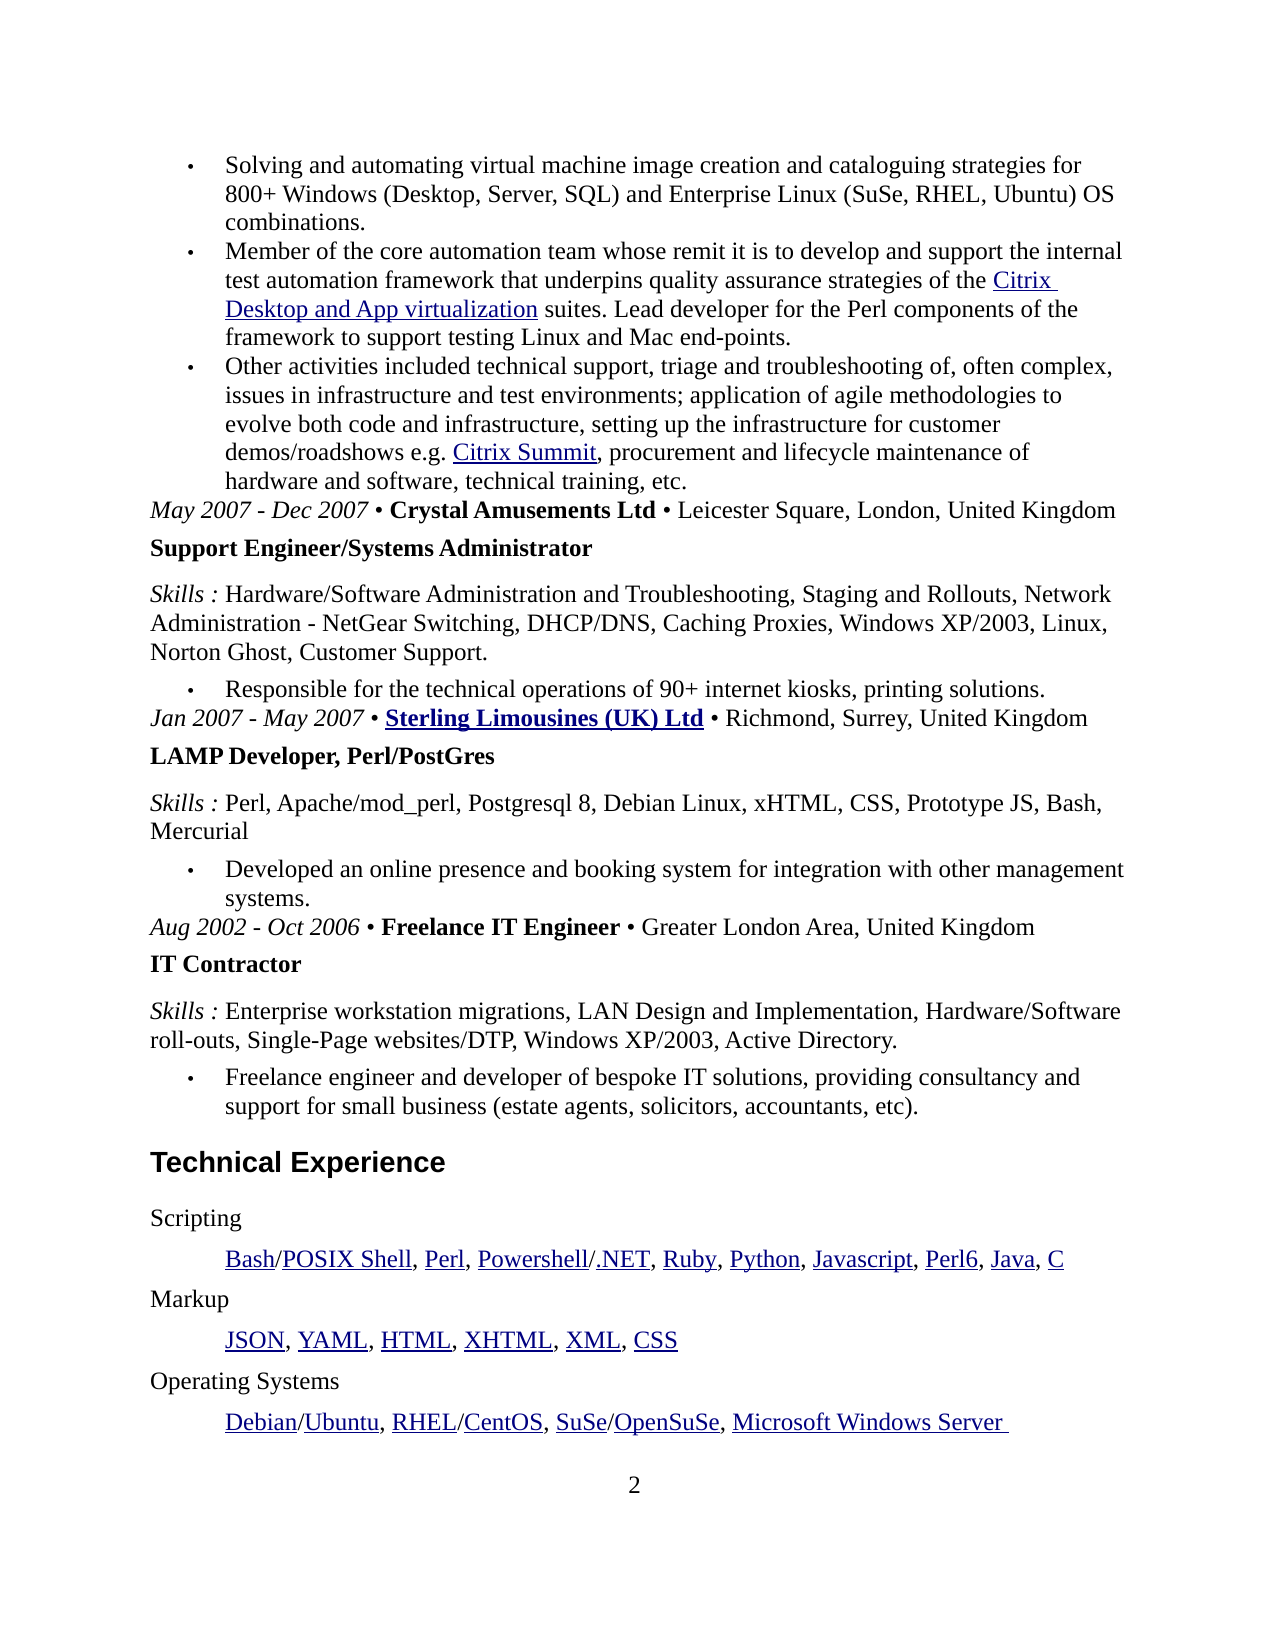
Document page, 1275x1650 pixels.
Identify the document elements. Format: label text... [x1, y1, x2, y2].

text Debian/Ubuntu, RHEL/CentOS, SuSe/OpenSuSe, Microsoft Windows Server [225, 1407, 1125, 1435]
list Responsible for the technical operations of 90+ internet kiosks, printing solutions. [187, 674, 1125, 703]
text Operating Systems [150, 1366, 1125, 1395]
text May 2007 - Dec 2007 • Crystal Amusements Ltd • Leicester Square, London, United Kingdom [150, 495, 1125, 524]
list Member of the core automation team whose remit it is to develop and support the internal test automation framework that underpins quality assurance strategies of the Citrix Desktop and App virtualization suites. Lead developer for the Perl components of the framework to support testing Linux and Mac end-points. [187, 236, 1125, 351]
text Bash/POSIX Shell, Perl, Powershell/.NET, Ruby, Python, Javascript, Perl6, Java, C [225, 1244, 1125, 1272]
text Scripting [150, 1203, 1125, 1232]
list Other activities included technical support, triage and troubleshooting of, often complex, issues in infrastructure and test environments; application of agile methodologies to evolve both code and infrastructure, setting up the infrastructure for customer demos/roadshows e.g. Citrix Summit, procurement and lifecycle maintenance of hardware and software, technical training, etc. [187, 351, 1125, 495]
text Markup [150, 1284, 1125, 1313]
text Jan 2007 - May 2007 • Sterling Limousines (UK) Ltd • Richmond, Surrey, United Kingdom [150, 703, 1125, 732]
text LAMP Developer, Perl/PostGres [150, 741, 1125, 770]
list Developed an online presence and booking system for integration with other management systems. [187, 854, 1125, 912]
text Aug 2002 - Oct 2006 • Freelance IT Engineer • Greater London Area, United Kingdom [150, 912, 1125, 940]
list Freelance engineer and developer of bespoke IT solutions, providing consultancy and support for small business (estate agents, solicitors, accountants, etc). [187, 1062, 1125, 1120]
text Skills : Perl, Apache/mod_perl, Postgresql 8, Debian Linux, xHTML, CSS, Prototype JS, Bash, Mercurial [150, 788, 1125, 845]
text IT Contractor [150, 949, 1125, 978]
text Support Engineer/Systems Administrator [150, 533, 1125, 561]
subtitle Technical Experience [150, 1145, 1125, 1178]
text Skills : Enterprise workstation migrations, LAN Design and Implementation, Hardware/Software roll-outs, Single-Page websites/DTP, Windows XP/2003, Active Directory. [150, 996, 1125, 1053]
text Skills : Hardware/Software Administration and Troubleshooting, Staging and Rollouts, Network Administration - NetGear Switching, DHCP/DNS, Caching Proxies, Windows XP/2003, Linux, Norton Ghost, Customer Support. [150, 579, 1125, 666]
text JSON, YAML, HTML, XHTML, XML, CSS [225, 1325, 1125, 1354]
list Solving and automating virtual machine image creation and cataloguing strategies for 800+ Windows (Desktop, Server, SQL) and Enterprise Linux (SuSe, RHEL, Ubuntu) OS combinations. [187, 150, 1125, 236]
